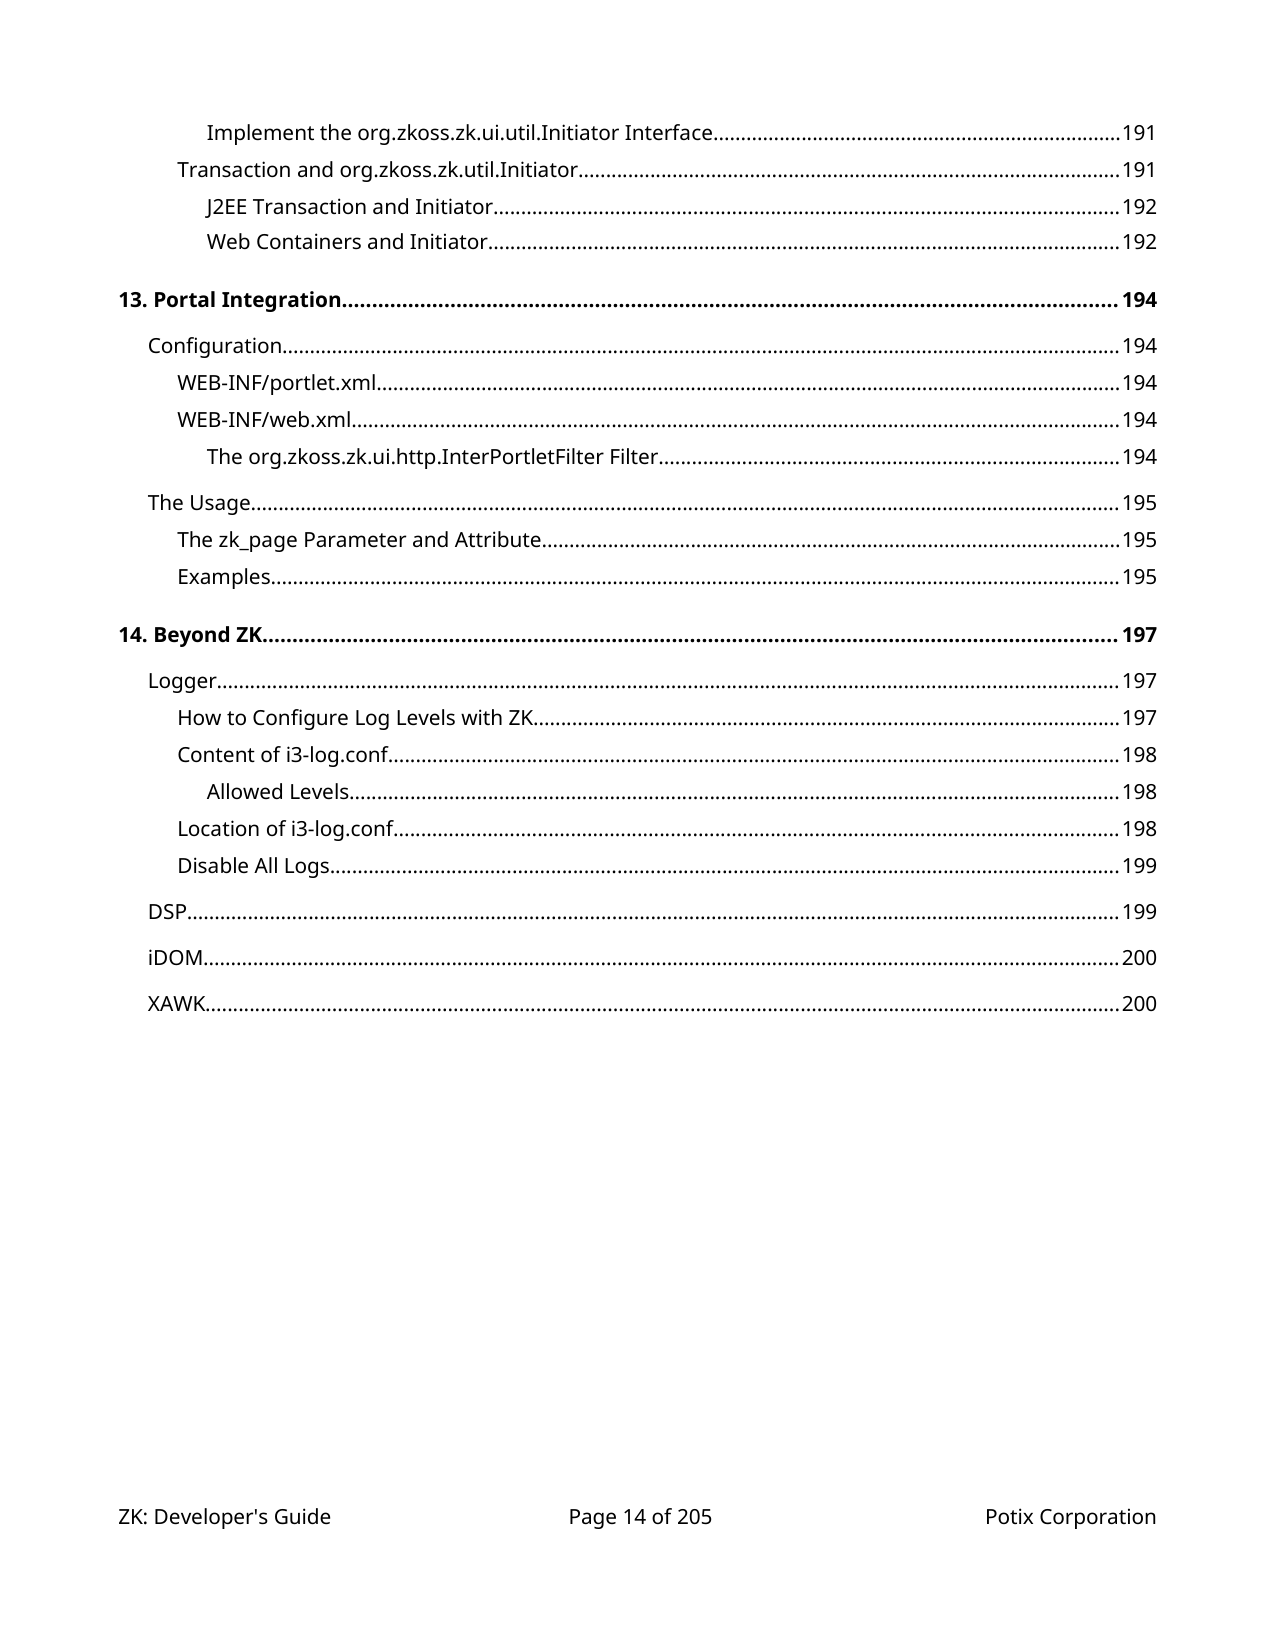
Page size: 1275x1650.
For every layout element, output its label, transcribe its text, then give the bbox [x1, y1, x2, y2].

text DSP 199 [148, 897, 1157, 926]
text Allowed Levels 198 [207, 777, 1157, 806]
text The org.zkoss.zk.ui.http.InterPortletFilter Filter 194 [207, 442, 1157, 471]
text Location of i3-log.conf 198 [177, 814, 1157, 843]
text WEB-INF/web.xml 194 [177, 405, 1157, 433]
text J2EE Transaction and Initiator 192 [207, 192, 1157, 221]
text WEB-INF/portlet.xml 194 [177, 368, 1157, 396]
text iDOM 200 [148, 943, 1157, 972]
text Logger 197 [148, 666, 1157, 694]
text 13. Portal Integration 194 [118, 285, 1157, 313]
text Configuration 194 [148, 331, 1157, 359]
text Examples 195 [177, 562, 1157, 591]
text 14. Beyond ZK 197 [118, 620, 1157, 648]
text The zk_page Parameter and Attribute 195 [177, 525, 1157, 554]
text Disable All Logs 199 [177, 852, 1157, 880]
text Content of i3-log.conf 198 [177, 740, 1157, 768]
text How to Configure Log Levels with ZK 197 [177, 703, 1157, 731]
text Web Containers and Initiator 192 [207, 227, 1157, 256]
text Implement the org.zkoss.zk.ui.util.Initiator Interface 191 [207, 118, 1157, 146]
text The Usage 195 [148, 488, 1157, 517]
text Transaction and org.zkoss.zk.util.Initiator 191 [177, 155, 1157, 183]
text XAWK 200 [148, 989, 1157, 1018]
